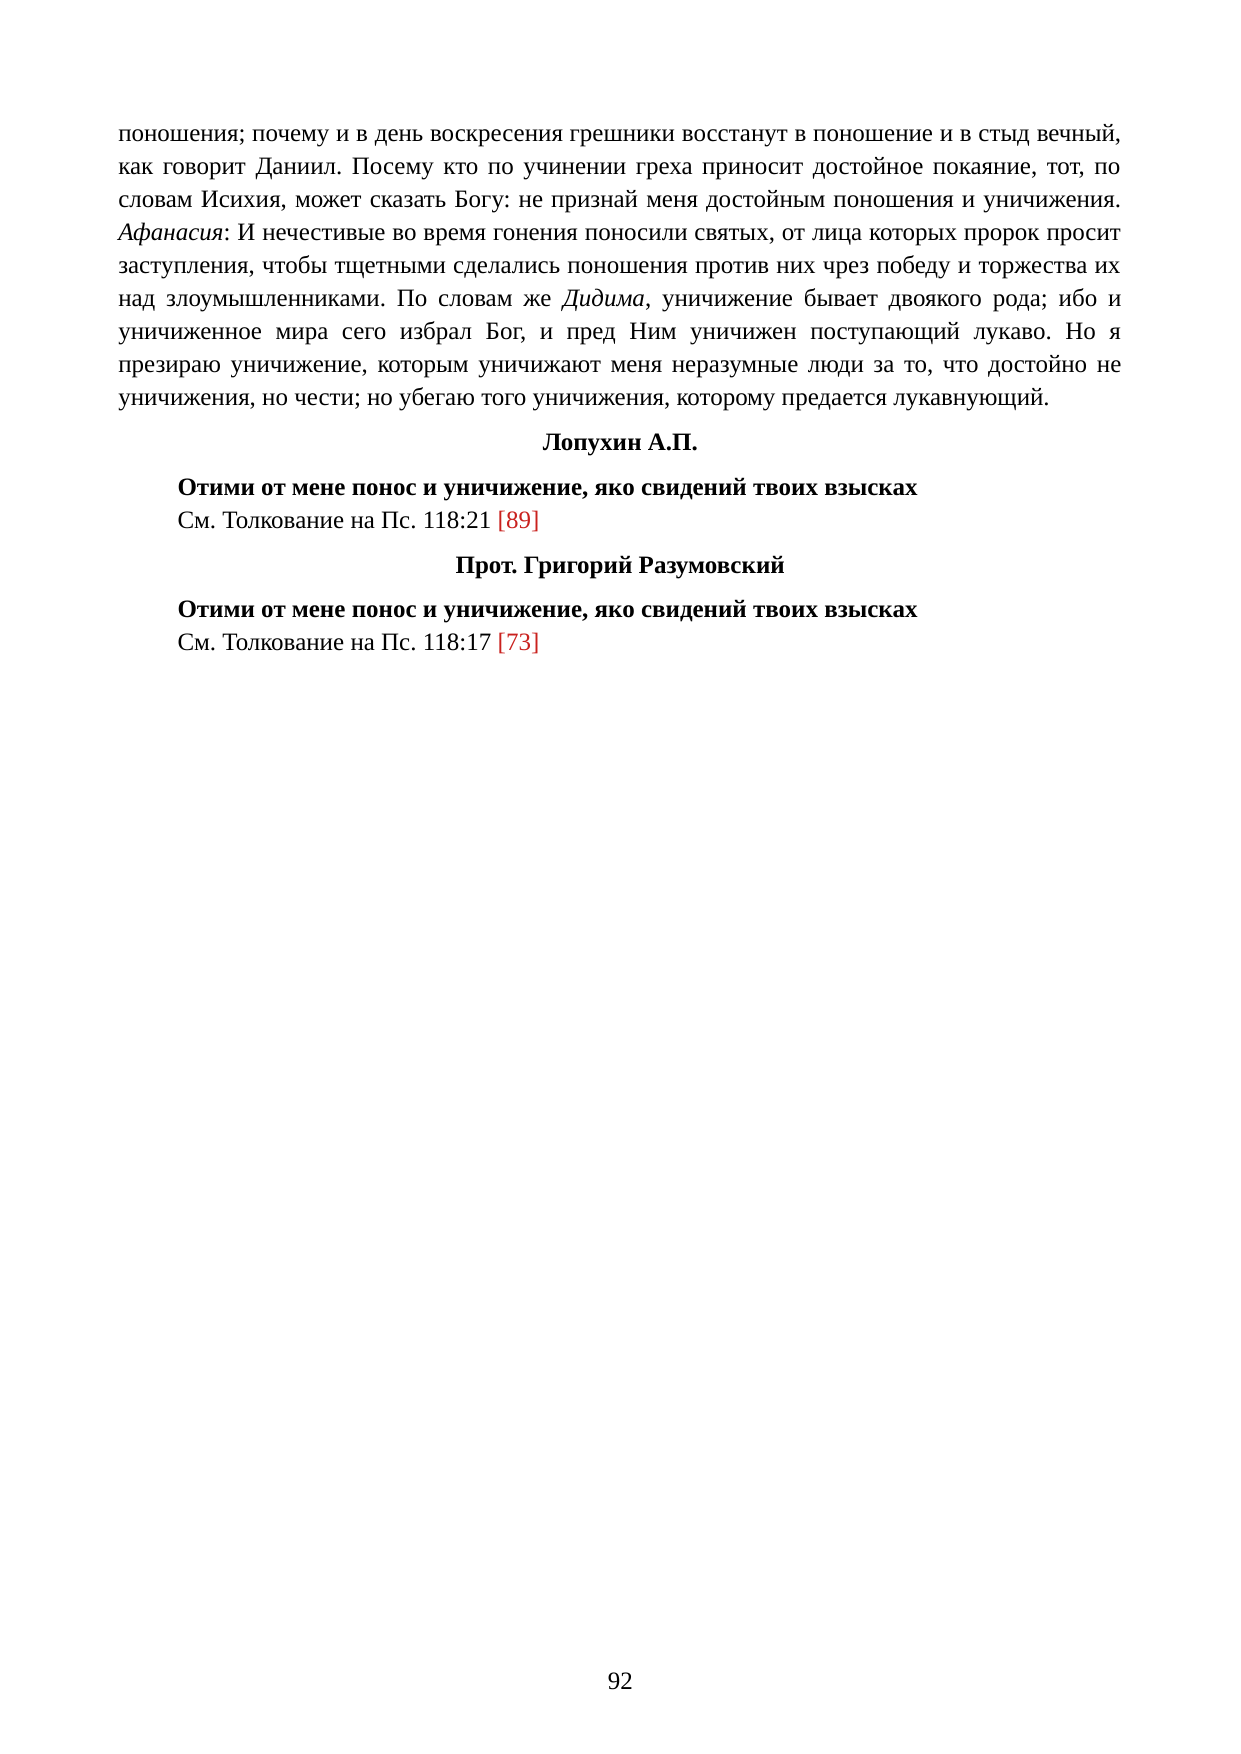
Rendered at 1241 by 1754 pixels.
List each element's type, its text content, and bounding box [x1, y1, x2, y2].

text поношения; почему и в день воскресения грешники восстанут в поношение и в стыд вечный, как говорит Даниил. Посему кто по учинении греха приносит достойное покаяние, тот, по словам Исихия, может сказать Богу: не признай меня достойным поношения и уничижения. Афанасия: И нечестивые во время гонения поносили святых, от лица которых пророк просит заступления, чтобы тщетными сделались поношения против них чрез победу и торжества их над злоумышленниками. По словам же Дидима, уничижение бывает двоякого рода; ибо и уничиженное мира сего избрал Бог, и пред Ним уничижен поступающий лукаво. Но я презираю уничижение, которым уничижают меня неразумные люди за то, что достойно не уничижения, но чести; но убегаю того уничижения, которому предается лукавнующий. [118, 118, 1122, 411]
text Отими от мене понос и уничижение, яко свидений твоих взысках [118, 472, 1122, 501]
text См. Толкование на Пс. 118:21 [89] [118, 505, 1122, 534]
subtitle Лопухин А.П. [118, 427, 1122, 456]
text Отими от мене понос и уничижение, яко свидений твоих взысках [118, 594, 1122, 623]
text См. Толкование на Пс. 118:17 [73] [118, 627, 1122, 656]
subtitle Прот. Григорий Разумовский [118, 550, 1122, 578]
